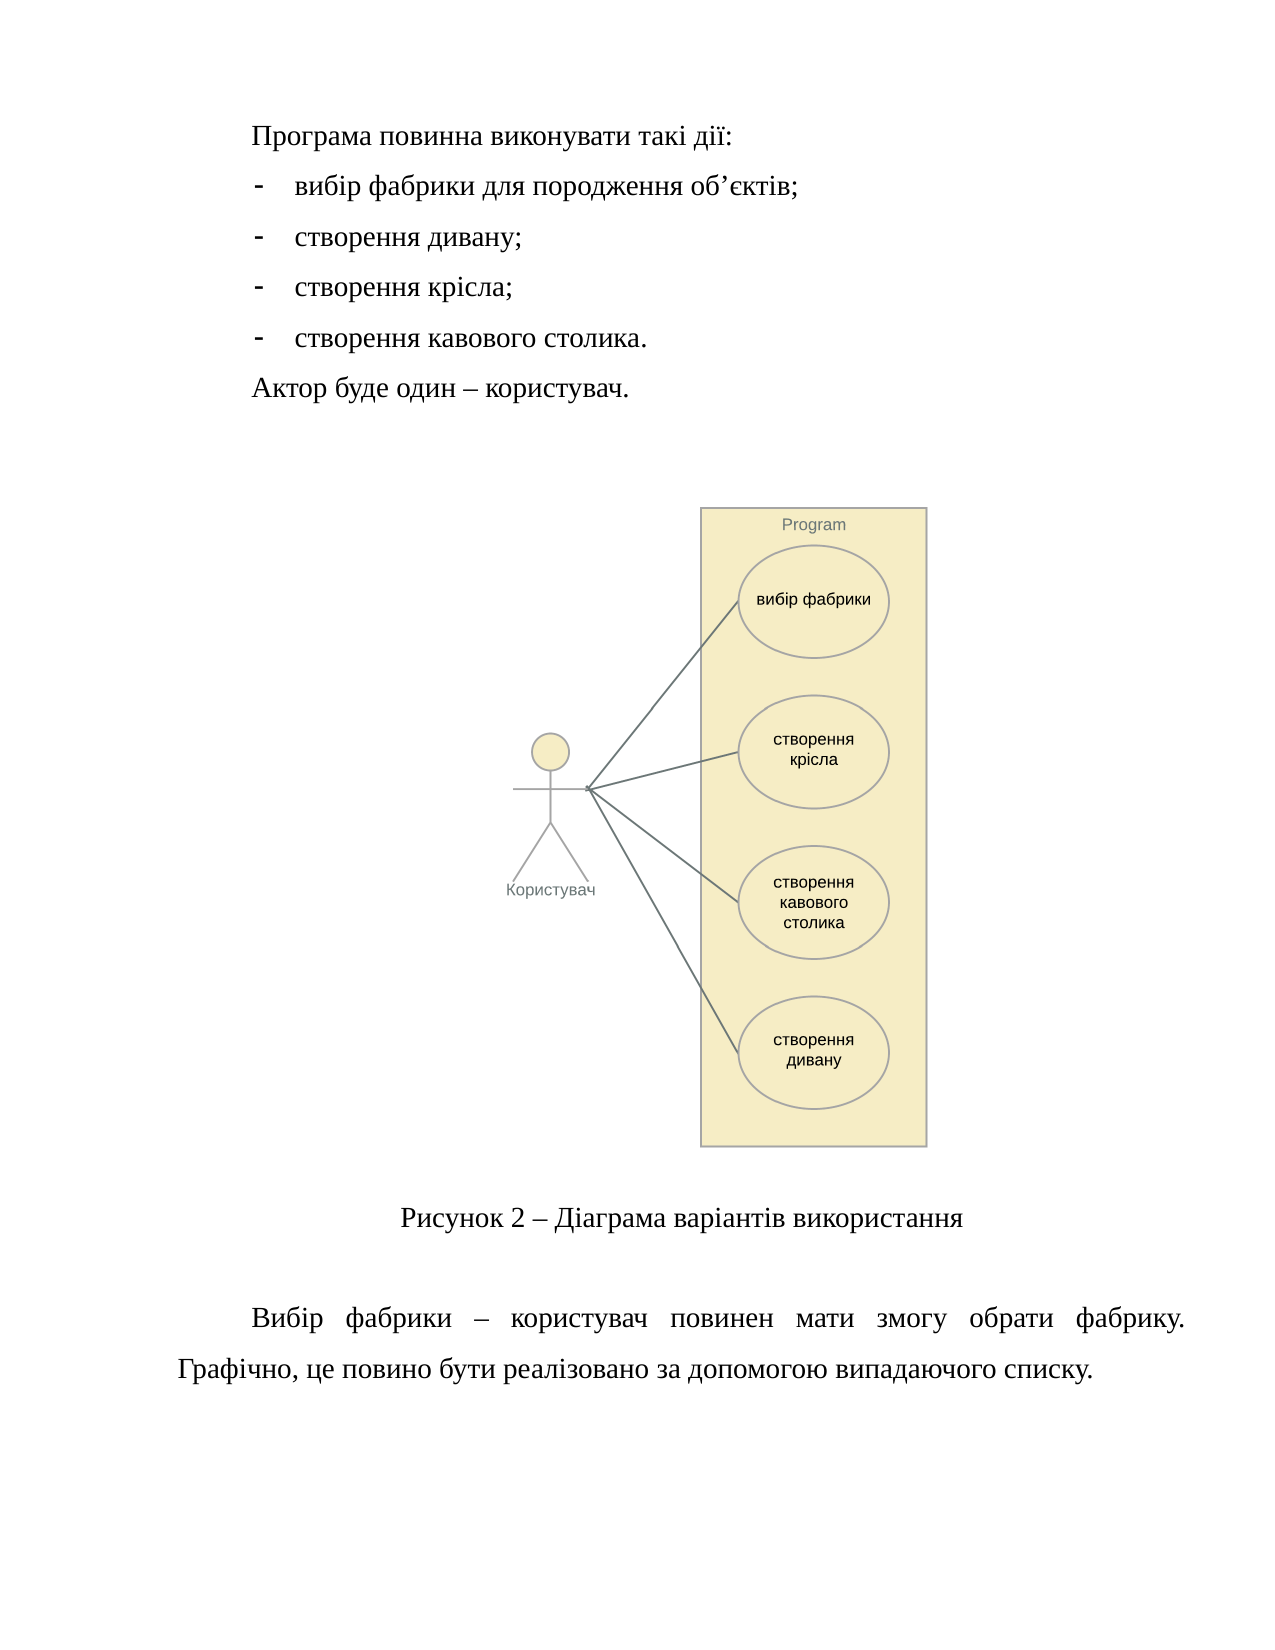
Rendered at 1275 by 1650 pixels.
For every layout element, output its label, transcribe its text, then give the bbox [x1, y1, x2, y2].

text Рисунок 2 – Діаграма варіантів використання [177, 1200, 1186, 1233]
list створення крісла; [177, 269, 1186, 303]
text Програма повинна виконувати такі дії: [177, 118, 1186, 152]
list вибір фабрики для породження об’єктів; [177, 168, 1186, 202]
list створення дивану; [177, 219, 1186, 252]
text Вибір фабрики – користувач повинен мати змогу обрати фабрику. Графічно, це повино бути реалізовано за допомогою випадаючого списку. [177, 1301, 1186, 1384]
picture [400, 470, 964, 1184]
list створення кавового столика. [177, 320, 1186, 353]
text Актор буде один – користувач. [177, 370, 1186, 404]
